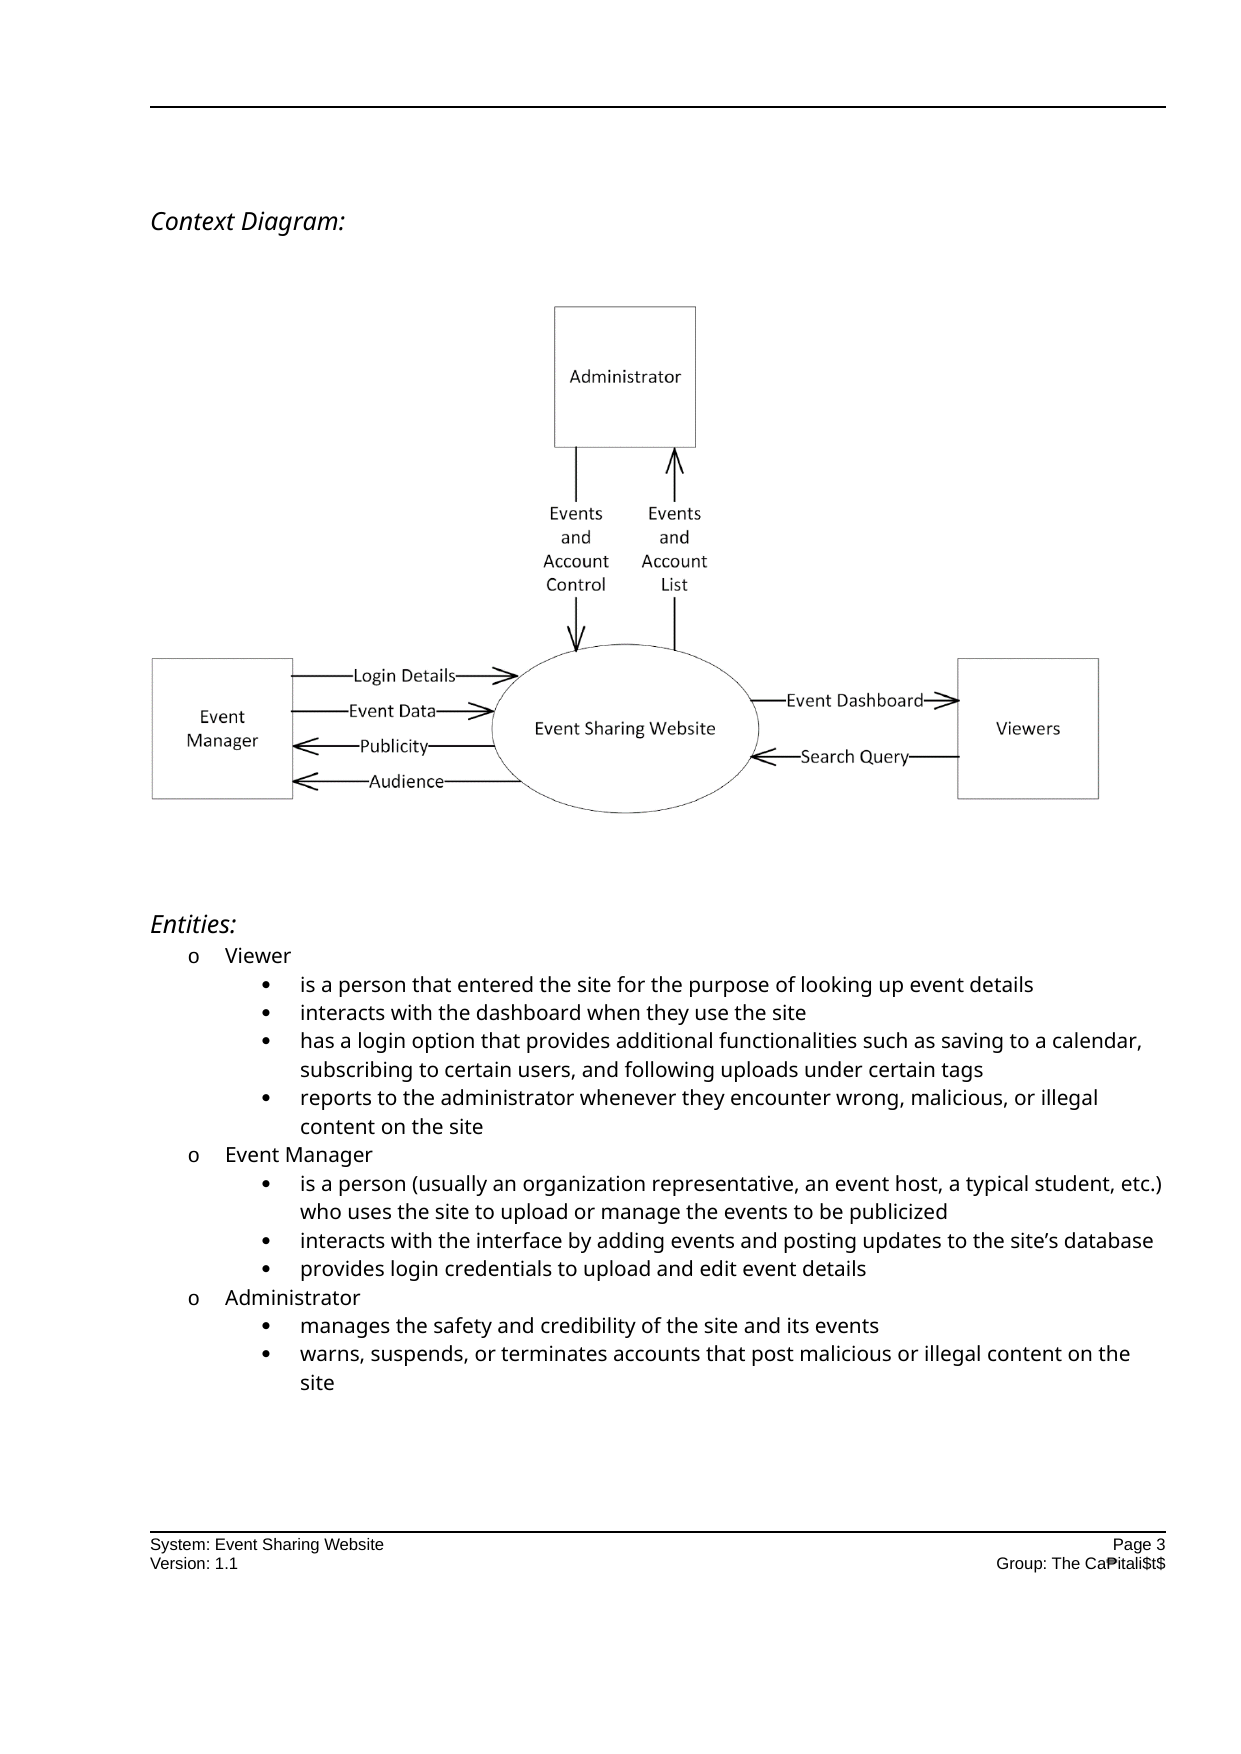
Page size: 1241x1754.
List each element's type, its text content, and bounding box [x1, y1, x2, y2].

list Administrator [187, 1283, 1166, 1311]
list reports to the administrator whenever they encounter wrong, malicious, or illegal content on the site [262, 1083, 1166, 1140]
text Entities: [150, 907, 1166, 941]
list is a person (usually an organization representative, an event host, a typical student, etc.) who uses the site to upload or manage the events to be publicized [262, 1169, 1166, 1226]
text Context Diagram: [150, 204, 1166, 238]
list provides login credentials to upload and edit event details [262, 1254, 1166, 1283]
list Event Manager [187, 1140, 1166, 1169]
list has a login option that provides additional functionalities such as saving to a calendar, subscribing to certain users, and following uploads under certain tags [262, 1027, 1166, 1083]
list Viewer [187, 941, 1166, 970]
list interacts with the interface by adding events and posting updates to the site’s database [262, 1226, 1166, 1254]
list is a person that entered the site for the purpose of looking up event details [262, 970, 1166, 998]
list interacts with the dashboard when they use the site [262, 998, 1166, 1027]
list warns, suspends, or terminates accounts that post malicious or illegal content on the site [262, 1339, 1166, 1396]
list manages the safety and credibility of the site and its events [262, 1311, 1166, 1339]
